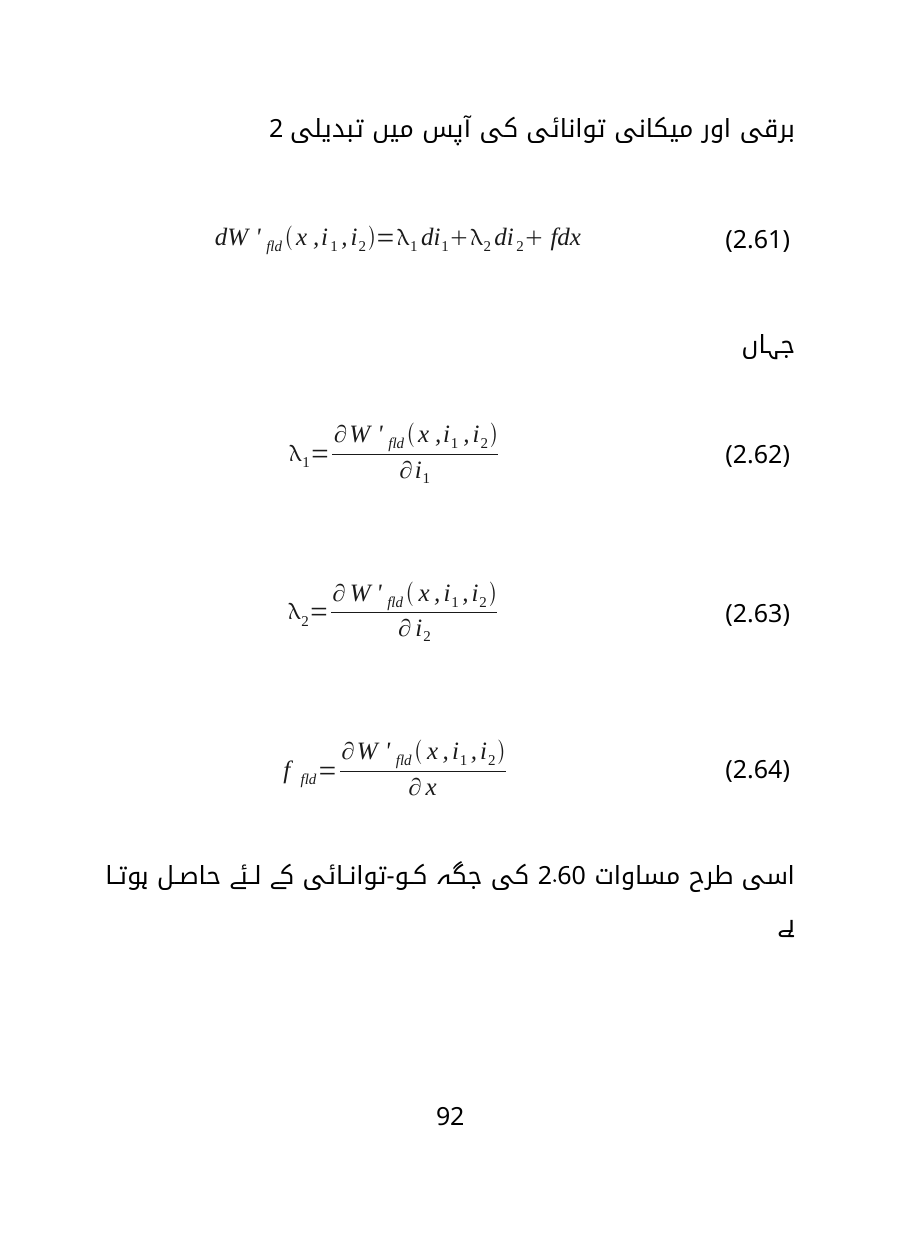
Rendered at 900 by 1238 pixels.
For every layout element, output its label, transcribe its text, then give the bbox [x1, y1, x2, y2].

text اسی طرح مساوات 2.60 کی جگہ کو-توانائی کے لئے حاصل ہوتا ہے [105, 853, 795, 947]
table_header (2.64) [687, 732, 795, 819]
text جہاں [105, 321, 795, 368]
table_header [105, 415, 688, 505]
table_header [105, 574, 687, 664]
table_header (2.63) [687, 574, 795, 664]
table_header [105, 732, 687, 819]
table_header [105, 216, 696, 274]
table_header (2.62) [689, 415, 795, 505]
table_header (2.61) [696, 216, 795, 274]
